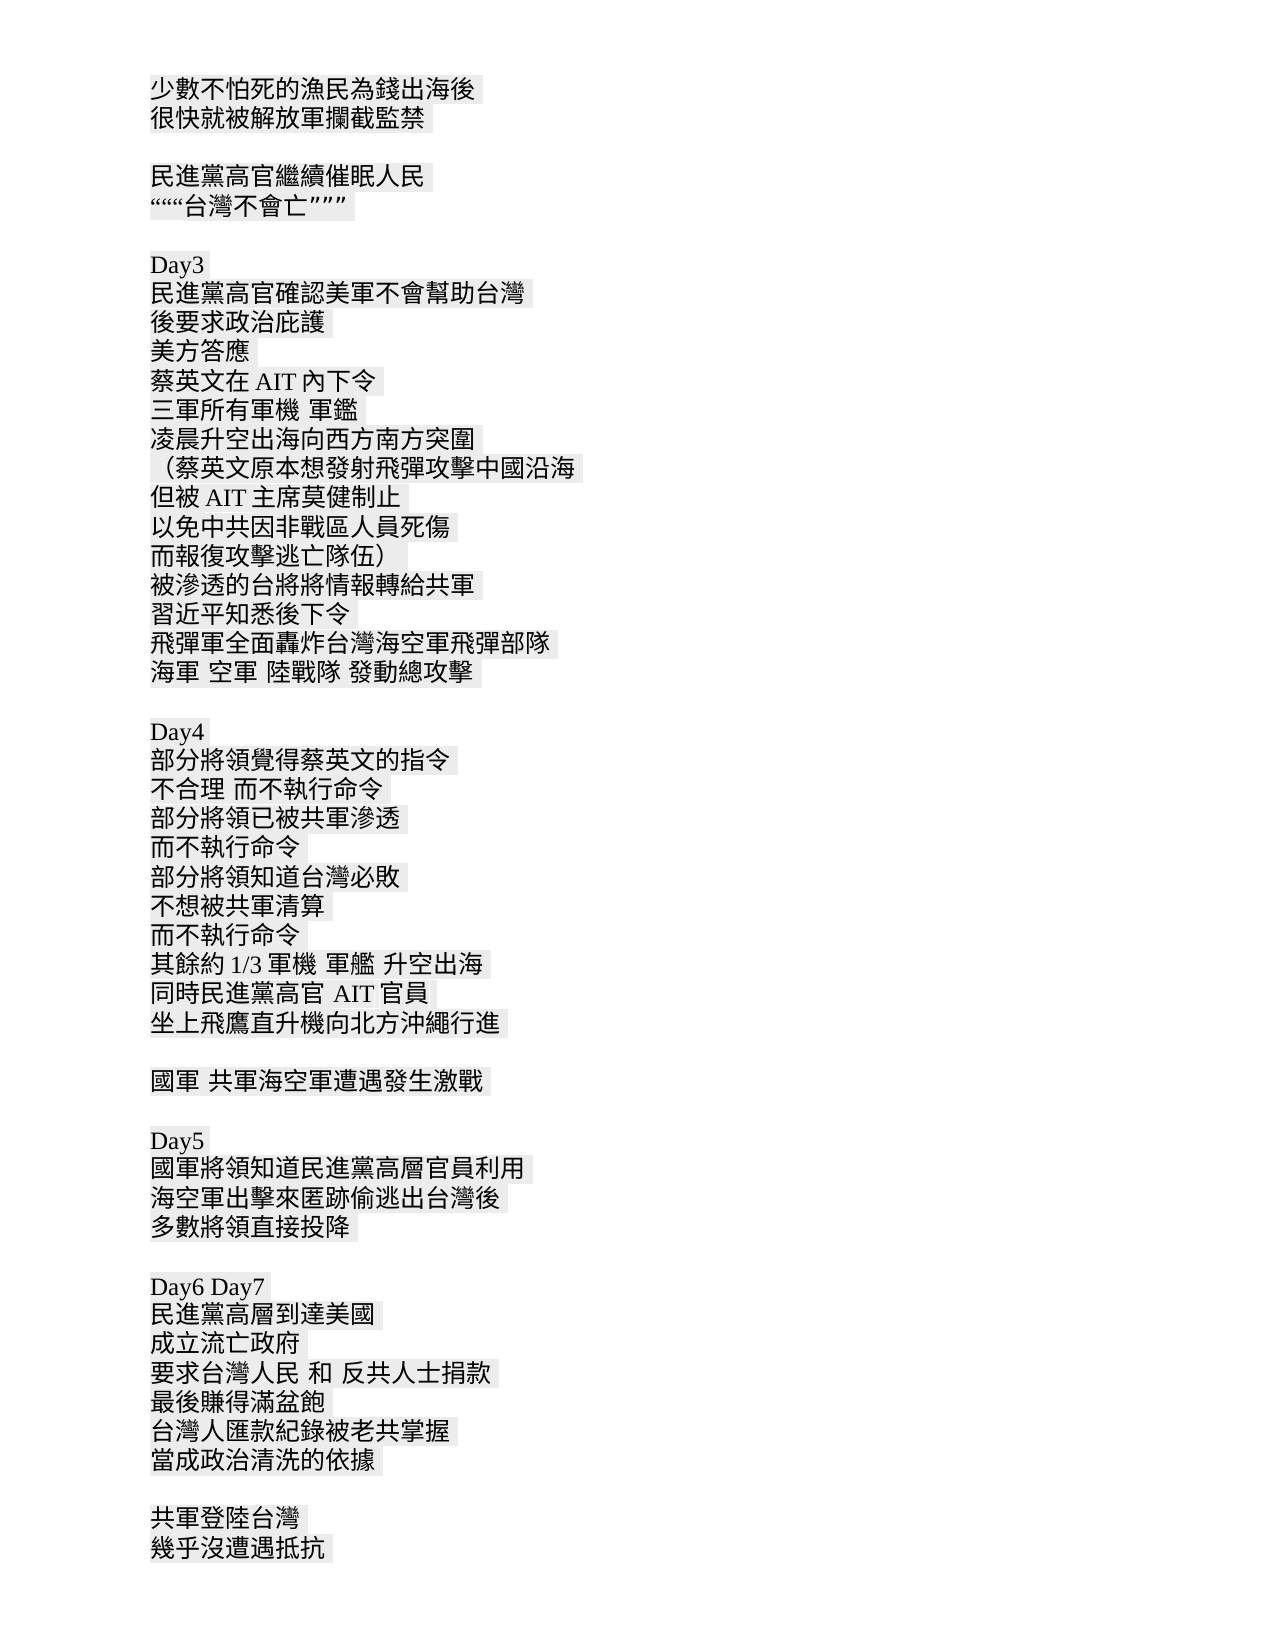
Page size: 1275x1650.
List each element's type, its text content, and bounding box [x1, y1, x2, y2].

text 少數不怕死的漁民為錢出海後 很快就被解放軍攔截監禁 民進黨高官繼續催眠人民 “““台灣不會亡””” Day3 民進黨高官確認美軍不會幫助台灣 後要求政治庇護 美方答應 蔡英文在AIT內下令 三軍所有軍機 軍鑑 凌晨升空出海向西方南方突圍 （蔡英文原本想發射飛彈攻擊中國沿海 但被AIT主席莫健制止 以免中共因非戰區人員死傷 而報復攻擊逃亡隊伍） 被滲透的台將將情報轉給共軍 習近平知悉後下令 飛彈軍全面轟炸台灣海空軍飛彈部隊 海軍 空軍 陸戰隊 發動總攻擊 Day4 部分將領覺得蔡英文的指令 不合理 而不執行命令 部分將領已被共軍滲透 而不執行命令 部分將領知道台灣必敗 不想被共軍清算 而不執行命令 其餘約1/3軍機 軍艦 升空出海 同時民進黨高官 AIT官員 坐上飛鷹直升機向北方沖繩行進 國軍 共軍海空軍遭遇發生激戰 Day5 國軍將領知道民進黨高層官員利用 海空軍出擊來匿跡偷逃出台灣後 多數將領直接投降 Day6 Day7 民進黨高層到達美國 成立流亡政府 要求台灣人民 和 反共人士捐款 最後賺得滿盆飽 台灣人匯款紀錄被老共掌握 當成政治清洗的依據 共軍登陸台灣 幾乎沒遭遇抵抗 [150, 75, 1125, 1563]
